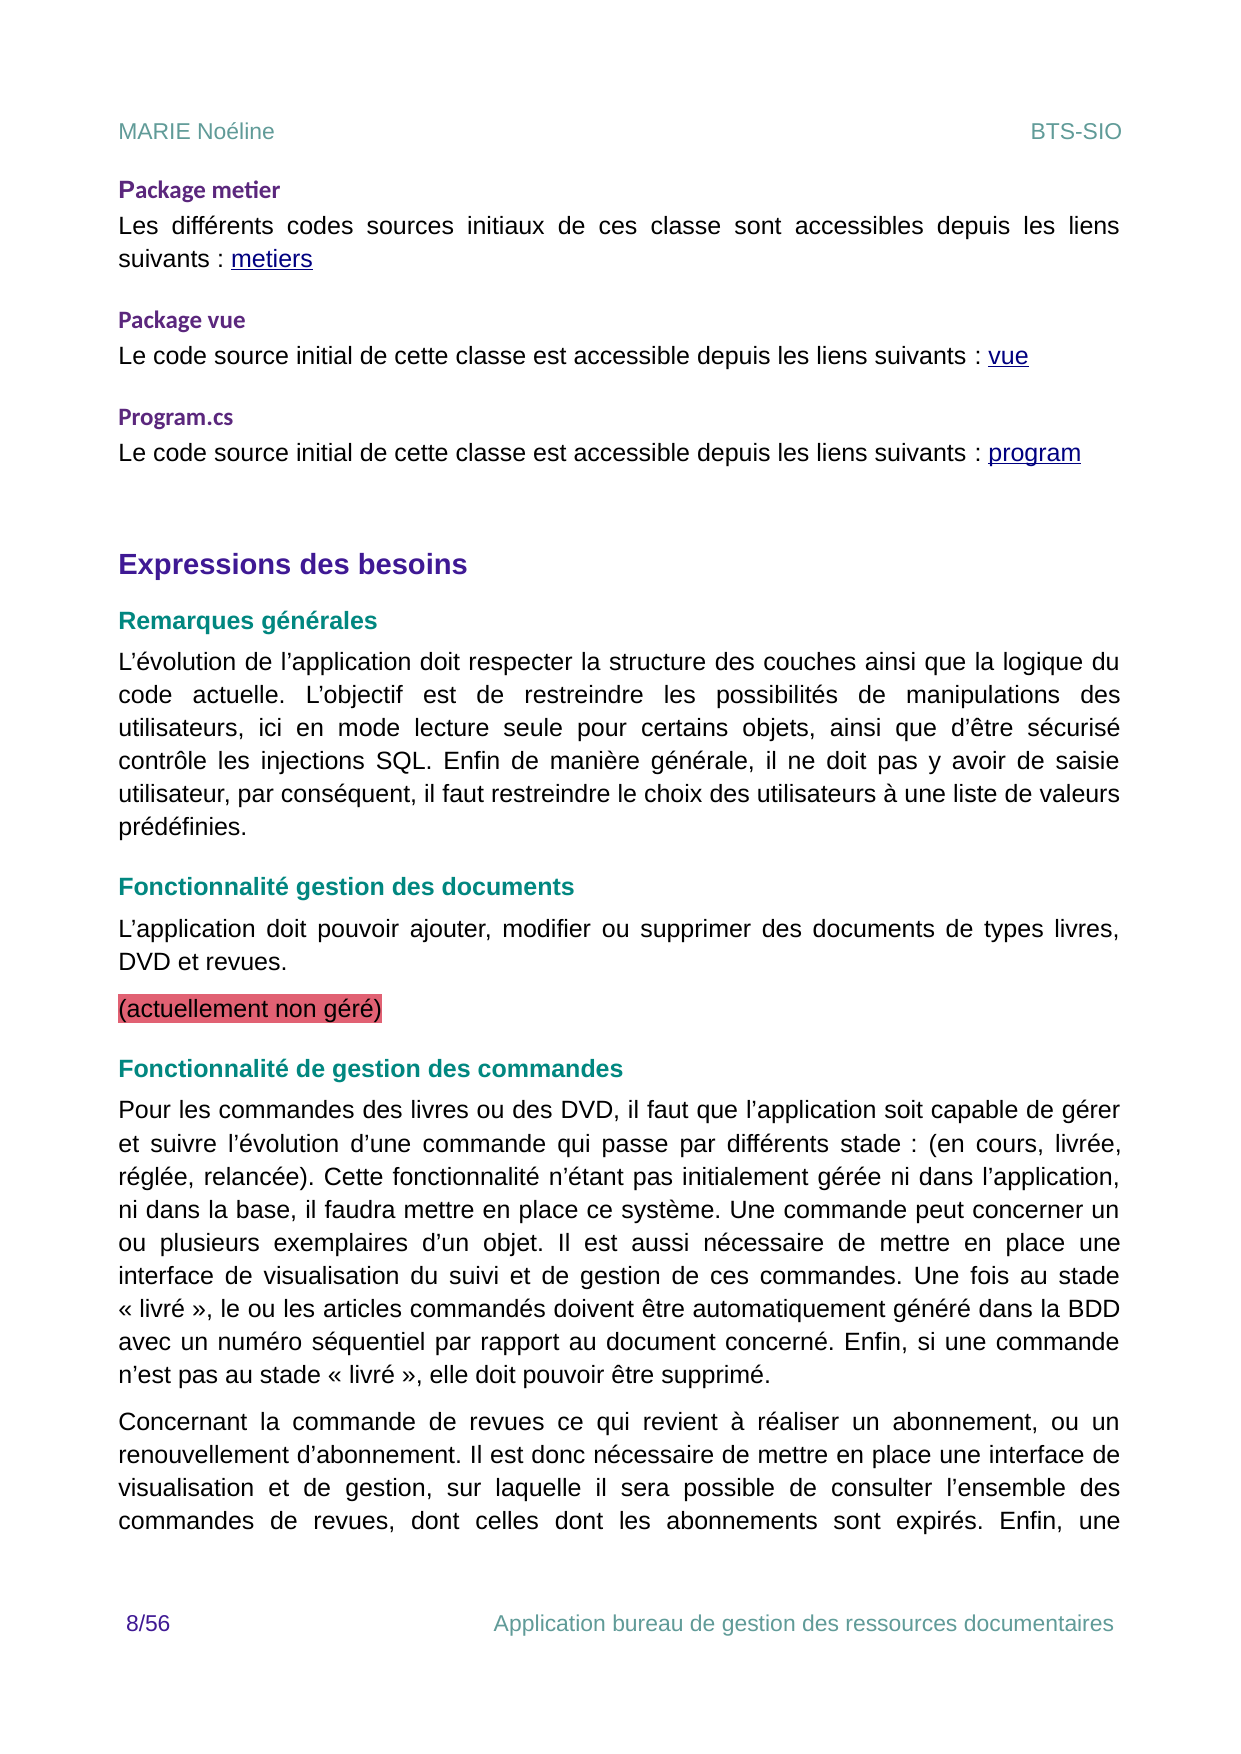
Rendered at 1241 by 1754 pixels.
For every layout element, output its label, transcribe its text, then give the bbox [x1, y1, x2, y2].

text Le code source initial de cette classe est accessible depuis les liens suivants : vue [118, 341, 1122, 369]
text (actuellement non géré) [118, 994, 1122, 1023]
text Les différents codes sources initiaux de ces classe sont accessibles depuis les liens suivants : metiers [118, 211, 1122, 272]
subtitle Expressions des besoins [118, 547, 1122, 581]
subtitle Package metier [118, 174, 1122, 204]
subtitle Program.cs [118, 401, 1122, 431]
text Le code source initial de cette classe est accessible depuis les liens suivants : program [118, 437, 1122, 466]
text L’évolution de l’application doit respecter la structure des couches ainsi que la logique du code actuelle. L’objectif est de restreindre les possibilités de manipulations des utilisateurs, ici en mode lecture seule pour certains objets, ainsi que d’être sécurisé contrôle les injections SQL. Enfin de manière générale, il ne doit pas y avoir de saisie utilisateur, par conséquent, il faut restreindre le choix des utilisateurs à une liste de valeurs prédéfinies. [118, 647, 1122, 841]
subtitle Fonctionnalité gestion des documents [118, 872, 1122, 901]
text Concernant la commande de revues ce qui revient à réaliser un abonnement, ou un renouvellement d’abonnement. Il est donc nécessaire de mettre en place une interface de visualisation et de gestion, sur laquelle il sera possible de consulter l’ensemble des commandes de revues, dont celles dont les abonnements sont expirés. Enfin, une [118, 1407, 1122, 1535]
text Pour les commandes des livres ou des DVD, il faut que l’application soit capable de gérer et suivre l’évolution d’une commande qui passe par différents stade : (en cours, livrée, réglée, relancée). Cette fonctionnalité n’étant pas initialement gérée ni dans l’application, ni dans la base, il faudra mettre en place ce système. Une commande peut concerner un ou plusieurs exemplaires d’un objet. Il est aussi nécessaire de mettre en place une interface de visualisation du suivi et de gestion de ces commandes. Une fois au stade « livré », le ou les articles commandés doivent être automatiquement généré dans la BDD avec un numéro séquentiel par rapport au document concerné. Enfin, si une commande n’est pas au stade « livré », elle doit pouvoir être supprimé. [118, 1096, 1122, 1388]
subtitle Remarques générales [118, 606, 1122, 634]
subtitle Fonctionnalité de gestion des commandes [118, 1054, 1122, 1083]
text L’application doit pouvoir ajouter, modifier ou supprimer des documents de types livres, DVD et revues. [118, 913, 1122, 975]
subtitle Package vue [118, 304, 1122, 334]
